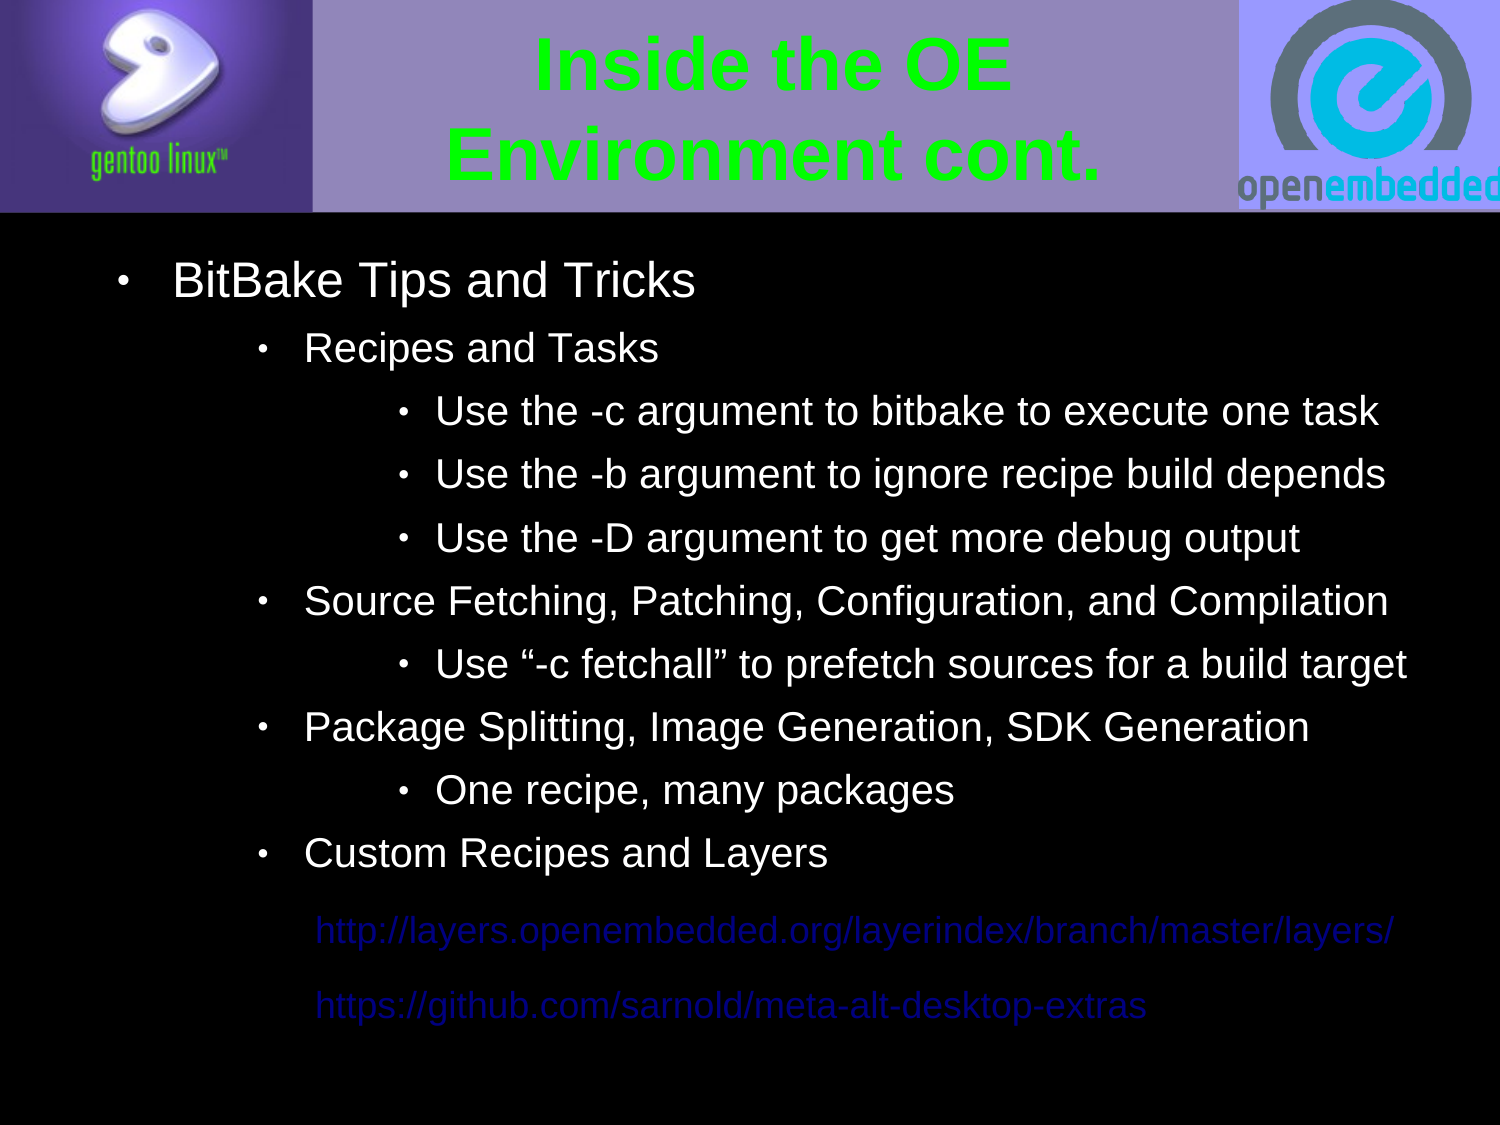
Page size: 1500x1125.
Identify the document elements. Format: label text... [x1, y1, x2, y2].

title Inside the OE Environment cont. [319, 12, 1230, 201]
picture [0, 0, 302, 184]
picture [1238, 0, 1500, 210]
list BitBake Tips and Tricks Recipes and Tasks Use the -c argument to bitbake to execute one task Use the -b argument to ignore recipe build depends Use the -D argument to get more debug output Source Fetching, Patching, Configuration, and Compilation Use “-c fetchall” to prefetch sources for a build target Package Splitting, Image Generation, SDK Generation One recipe, many packages Custom Recipes and Layers http://layers.openembedded.org/layerindex/branch/master/layers/ https://github.com/sarnold/meta-alt-desktop-extras [60, 249, 1441, 1027]
